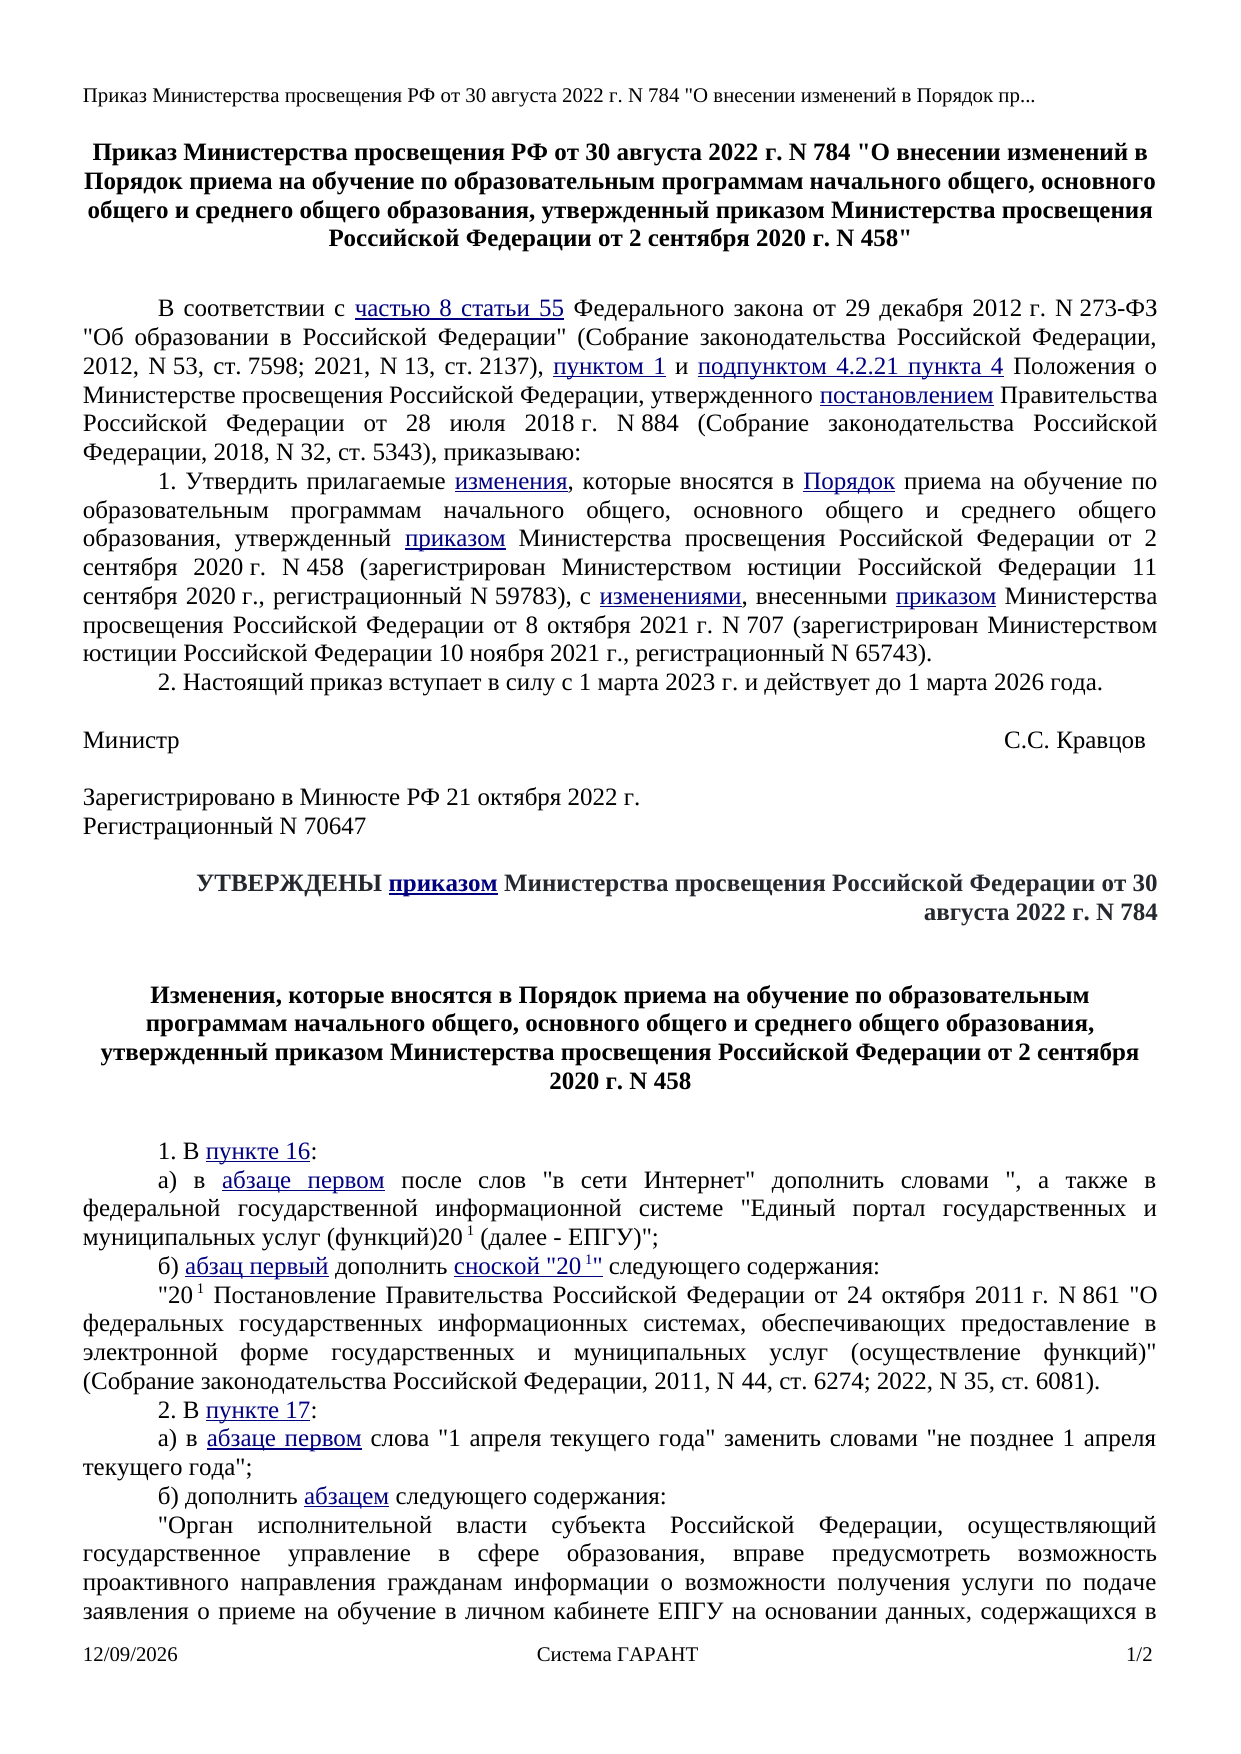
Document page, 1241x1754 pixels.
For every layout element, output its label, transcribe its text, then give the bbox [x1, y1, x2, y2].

text 2. Настоящий приказ вступает в силу с 1 марта 2023 г. и действует до 1 марта 2026 года. [83, 667, 1157, 696]
table_header Министр [83, 725, 791, 753]
text Зарегистрировано в Минюсте РФ 21 октября 2022 г. [83, 782, 1157, 811]
text УТВЕРЖДЕНЫ приказом Министерства просвещения Российской Федерации от 30 августа 2022 г. N 784 [83, 868, 1157, 926]
text "20 1 Постановление Правительства Российской Федерации от 24 октября 2011 г. N 861 "О федеральных государственных информационных системах, обеспечивающих предоставление в электронной форме государственных и муниципальных услуг (осуществление функций)" (Собрание законодательства Российской Федерации, 2011, N 44, ст. 6274; 2022, N 35, ст. 6081). [83, 1280, 1157, 1395]
text 2. В пункте 17: [83, 1395, 1157, 1423]
text 1. Утвердить прилагаемые изменения, которые вносятся в Порядок приема на обучение по образовательным программам начального общего, основного общего и среднего общего образования, утвержденный приказом Министерства просвещения Российской Федерации от 2 сентября 2020 г. N 458 (зарегистрирован Министерством юстиции Российской Федерации 11 сентября 2020 г., регистрационный N 59783), с изменениями, внесенными приказом Министерства просвещения Российской Федерации от 8 октября 2021 г. N 707 (зарегистрирован Министерством юстиции Российской Федерации 10 ноября 2021 г., регистрационный N 65743). [83, 466, 1157, 667]
text а) в абзаце первом после слов "в сети Интернет" дополнить словами ", а также в федеральной государственной информационной системе "Единый портал государственных и муниципальных услуг (функций)20 1 (далее - ЕПГУ)"; [83, 1165, 1157, 1251]
text Регистрационный N 70647 [83, 811, 1157, 840]
text "Орган исполнительной власти субъекта Российской Федерации, осуществляющий государственное управление в сфере образования, вправе предусмотреть возможность проактивного направления гражданам информации о возможности получения услуги по подаче заявления о приеме на обучение в личном кабинете ЕПГУ на основании данных, содержащихся в [83, 1510, 1157, 1625]
text б) дополнить абзацем следующего содержания: [83, 1481, 1157, 1510]
table_header С.С. Кравцов [791, 725, 1146, 753]
text 1. В пункте 16: [83, 1136, 1157, 1165]
text В соответствии с частью 8 статьи 55 Федерального закона от 29 декабря 2012 г. N 273-ФЗ "Об образовании в Российской Федерации" (Собрание законодательства Российской Федерации, 2012, N 53, ст. 7598; 2021, N 13, ст. 2137), пунктом 1 и подпунктом 4.2.21 пункта 4 Положения о Министерстве просвещения Российской Федерации, утвержденного постановлением Правительства Российской Федерации от 28 июля 2018 г. N 884 (Собрание законодательства Российской Федерации, 2018, N 32, ст. 5343), приказываю: [83, 293, 1157, 466]
text б) абзац первый дополнить сноской "20 1" следующего содержания: [83, 1251, 1157, 1280]
text а) в абзаце первом слова "1 апреля текущего года" заменить словами "не позднее 1 апреля текущего года"; [83, 1423, 1157, 1481]
subtitle Изменения, которые вносятся в Порядок приема на обучение по образовательным программам начального общего, основного общего и среднего общего образования, утвержденный приказом Министерства просвещения Российской Федерации от 2 сентября 2020 г. N 458 [83, 980, 1157, 1095]
subtitle Приказ Министерства просвещения РФ от 30 августа 2022 г. N 784 "О внесении изменений в Порядок приема на обучение по образовательным программам начального общего, основного общего и среднего общего образования, утвержденный приказом Министерства просвещения Российской Федерации от 2 сентября 2020 г. N 458" [83, 137, 1157, 252]
